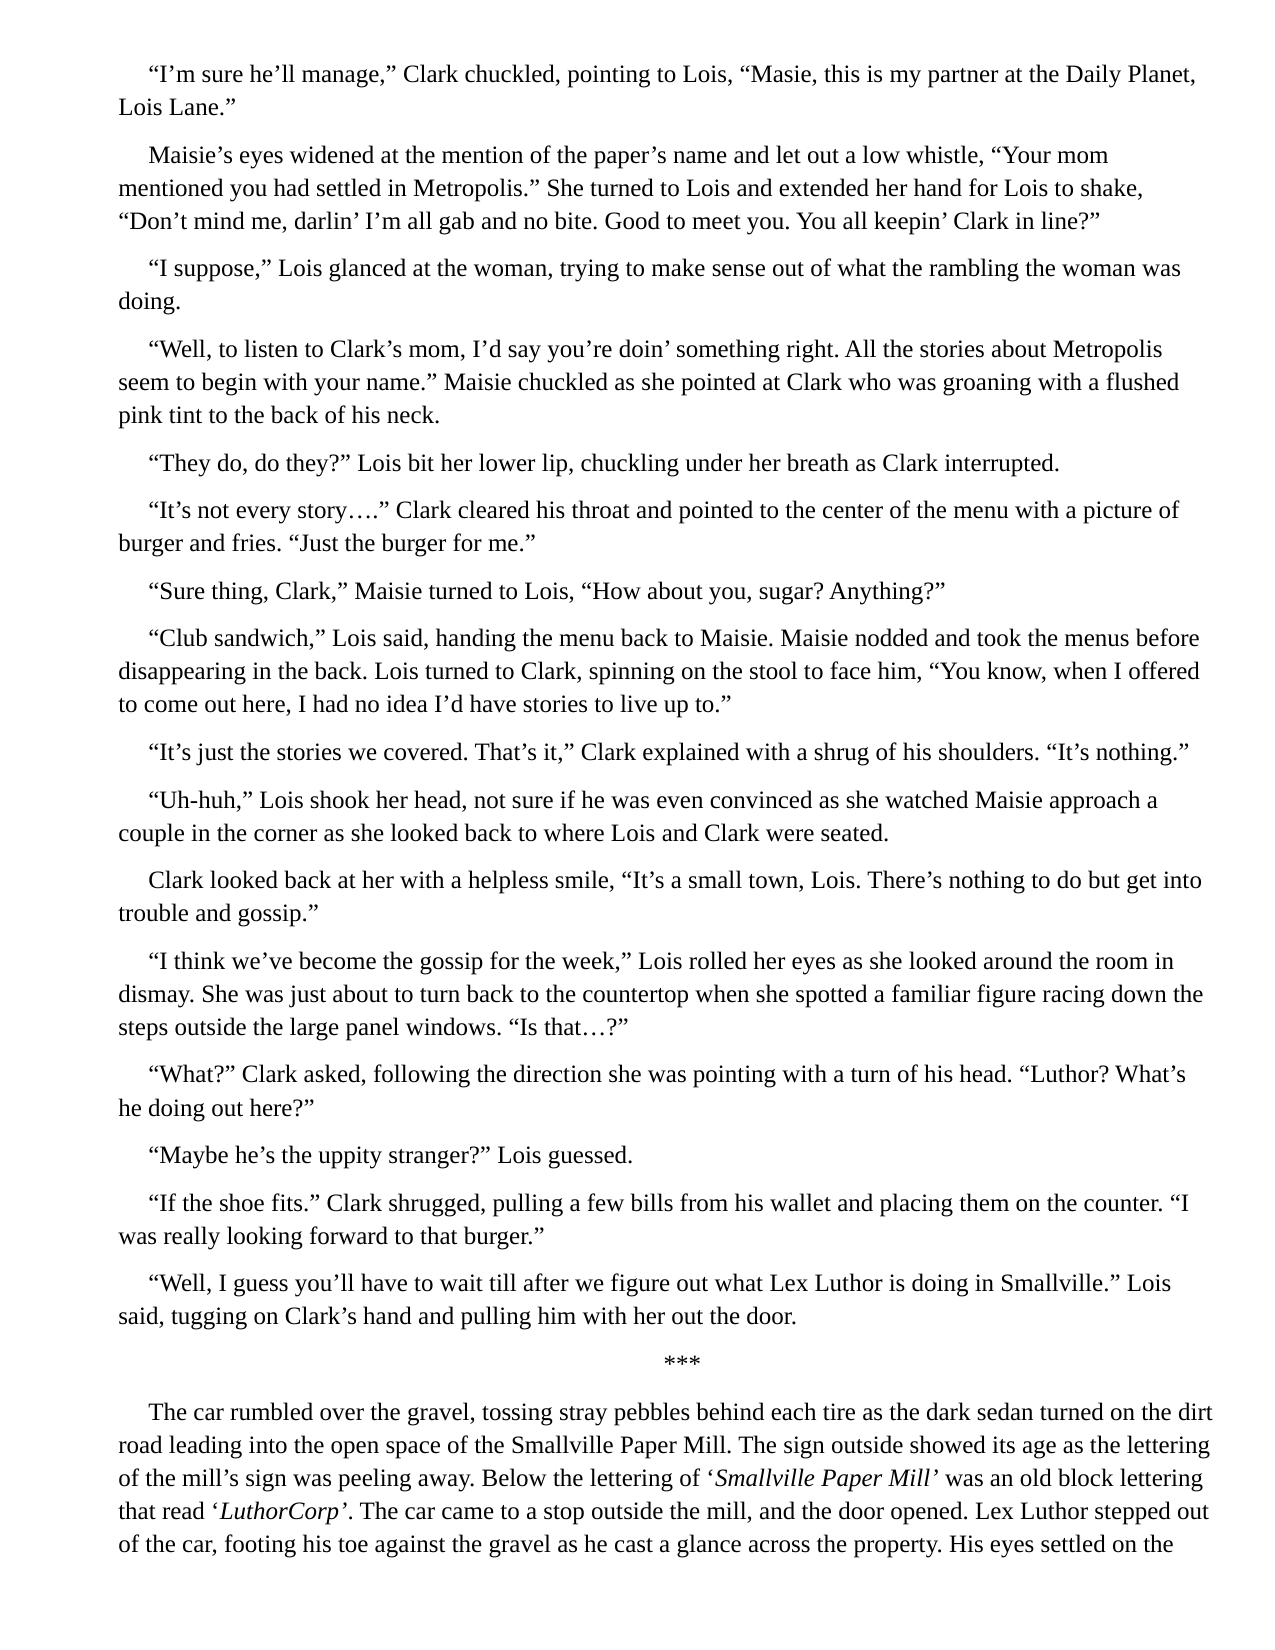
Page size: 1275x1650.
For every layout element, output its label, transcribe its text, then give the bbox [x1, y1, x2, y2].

text “I think we’ve become the gossip for the week,” Lois rolled her eyes as she looked around the room in dismay. She was just about to turn back to the countertop when she spotted a familiar figure racing down the steps outside the large panel windows. “Is that…?” [118, 946, 1216, 1041]
text “Sure thing, Clark,” Maisie turned to Lois, “How about you, sugar? Anything?” [118, 576, 1216, 604]
text “Uh-huh,” Lois shook her head, not sure if he was even convinced as she watched Maisie approach a couple in the corner as she looked back to where Lois and Clark were seated. [118, 785, 1216, 846]
text “They do, do they?” Lois bit her lower lip, chuckling under her breath as Clark interrupted. [118, 448, 1216, 476]
text *** [118, 1349, 1216, 1378]
text “I suppose,” Lois glanced at the woman, trying to make sense out of what the rambling the woman was doing. [118, 253, 1216, 315]
text “I’m sure he’ll manage,” Clark chuckled, pointing to Lois, “Masie, this is my partner at the Daily Planet, Lois Lane.” [118, 59, 1216, 121]
text “It’s just the stories we covered. That’s it,” Clark explained with a shrug of his shoulders. “It’s nothing.” [118, 737, 1216, 766]
text “Maybe he’s the uppity stranger?” Lois guessed. [118, 1140, 1216, 1169]
text The car rumbled over the gravel, tossing stray pebbles behind each tire as the dark sedan turned on the dirt road leading into the open space of the Smallville Paper Mill. The sign outside showed its age as the lettering of the mill’s sign was peeling away. Below the lettering of ‘Smallville Paper Mill’ was an old block lettering that read ‘LuthorCorp’. The car came to a stop outside the mill, and the door opened. Lex Luthor stepped out of the car, footing his toe against the gravel as he cast a glance across the property. His eyes settled on the [118, 1397, 1216, 1557]
text “It’s not every story….” Clark cleared his throat and pointed to the center of the menu with a picture of burger and fries. “Just the burger for me.” [118, 495, 1216, 557]
text “Club sandwich,” Lois said, handing the menu back to Maisie. Maisie nodded and took the menus before disappearing in the back. Lois turned to Clark, spinning on the stool to face him, “You know, when I offered to come out here, I had no idea I’d have stories to live up to.” [118, 623, 1216, 718]
text “If the shoe fits.” Clark shrugged, pulling a few bills from his wallet and placing them on the counter. “I was really looking forward to that burger.” [118, 1188, 1216, 1249]
text “What?” Clark asked, following the direction she was pointing with a turn of his head. “Luthor? What’s he doing out here?” [118, 1059, 1216, 1121]
text “Well, I guess you’ll have to wait till after we figure out what Lex Luthor is doing in Smallville.” Lois said, tugging on Clark’s hand and pulling him with her out the door. [118, 1268, 1216, 1330]
text “Well, to listen to Clark’s mom, I’d say you’re doin’ something right. All the stories about Metropolis seem to begin with your name.” Maisie chuckled as she pointed at Clark who was groaning with a flushed pink tint to the back of his neck. [118, 334, 1216, 429]
text Clark looked back at her with a helpless smile, “It’s a small town, Lois. There’s nothing to do but get into trouble and gossip.” [118, 865, 1216, 927]
text Maisie’s eyes widened at the mention of the paper’s name and let out a low whistle, “Your mom mentioned you had settled in Metropolis.” She turned to Lois and extended her hand for Lois to shake, “Don’t mind me, darlin’ I’m all gab and no bite. Good to meet you. You all keepin’ Clark in line?” [118, 140, 1216, 234]
